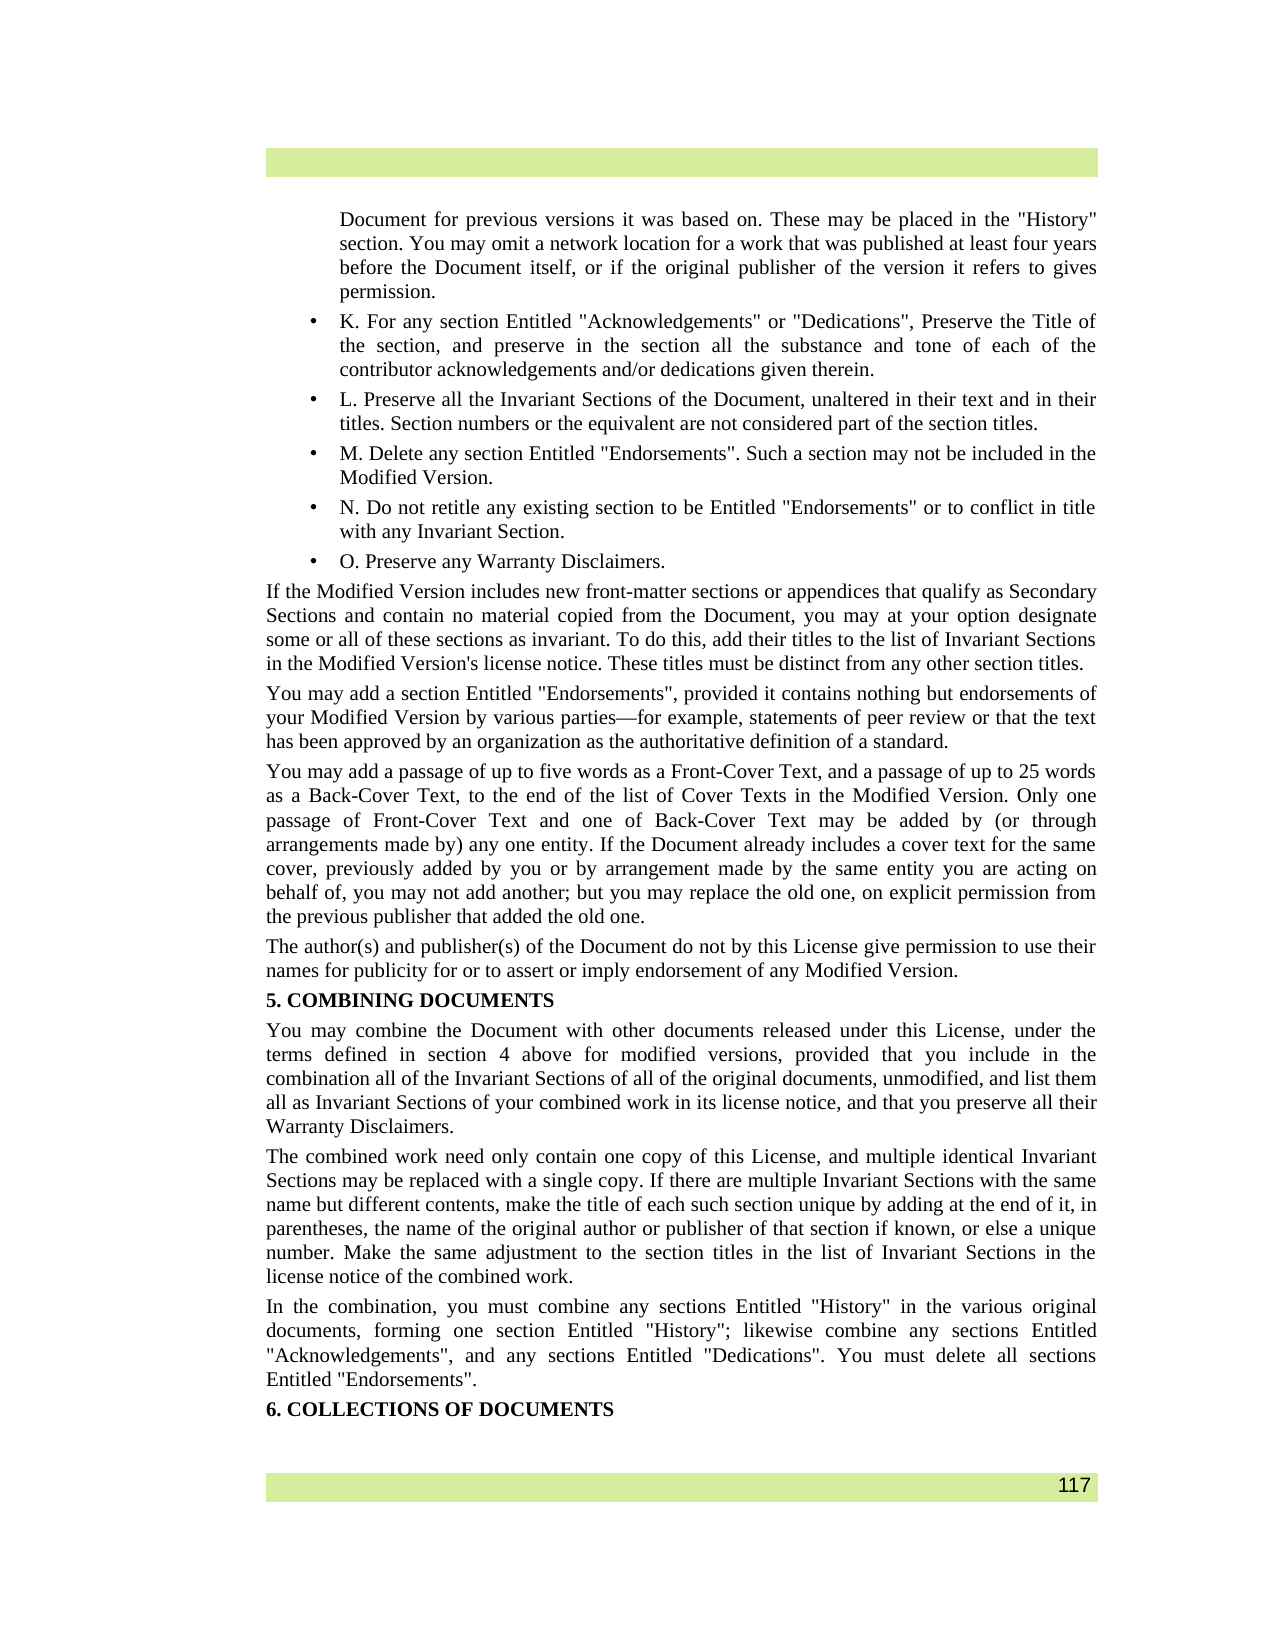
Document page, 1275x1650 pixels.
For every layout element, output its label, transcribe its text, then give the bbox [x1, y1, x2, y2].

text In the combination, you must combine any sections Entitled "History" in the various original documents, forming one section Entitled "History"; likewise combine any sections Entitled "Acknowledgements", and any sections Entitled "Dedications". You must delete all sections Entitled "Endorsements". [266, 1294, 1098, 1391]
list K. For any section Entitled "Acknowledgements" or "Dedications", Preserve the Title of the section, and preserve in the section all the substance and tone of each of the contributor acknowledgements and/or dedications given therein. [310, 309, 1098, 381]
text 5. COMBINING DOCUMENTS [266, 988, 1098, 1012]
text You may add a section Entitled "Endorsements", provided it contains nothing but endorsements of your Modified Version by various parties—for example, statements of peer review or that the text has been approved by an organization as the authoritative definition of a standard. [266, 681, 1098, 753]
list N. Do not retitle any existing section to be Entitled "Endorsements" or to conflict in title with any Invariant Section. [310, 495, 1098, 543]
text The combined work need only contain one copy of this License, and multiple identical Invariant Sections may be replaced with a single copy. If there are multiple Invariant Sections with the same name but different contents, make the title of each such section unique by adding at the end of it, in parentheses, the name of the original author or publisher of that section if known, or else a unique number. Make the same adjustment to the section titles in the list of Invariant Sections in the license notice of the combined work. [266, 1144, 1098, 1288]
text If the Modified Version includes new front-matter sections or appendices that qualify as Secondary Sections and contain no material copied from the Document, you may at your option designate some or all of these sections as invariant. To do this, add their titles to the list of Invariant Sections in the Modified Version's license notice. These titles must be distinct from any other section titles. [266, 579, 1098, 675]
list M. Delete any section Entitled "Endorsements". Such a section may not be included in the Modified Version. [310, 441, 1098, 489]
list O. Preserve any Warranty Disclaimers. [310, 549, 1098, 573]
text 6. COLLECTIONS OF DOCUMENTS [266, 1397, 1098, 1421]
list Document for previous versions it was based on. These may be placed in the "History" section. You may omit a network location for a work that was published at least four years before the Document itself, or if the original publisher of the version it refers to gives permission. [310, 207, 1098, 303]
list L. Preserve all the Invariant Sections of the Document, unaltered in their text and in their titles. Section numbers or the equivalent are not considered part of the section titles. [310, 387, 1098, 435]
text You may combine the Document with other documents released under this License, under the terms defined in section 4 above for modified versions, provided that you include in the combination all of the Invariant Sections of all of the original documents, unmodified, and list them all as Invariant Sections of your combined work in its license notice, and that you preserve all their Warranty Disclaimers. [266, 1018, 1098, 1138]
text You may add a passage of up to five words as a Front-Cover Text, and a passage of up to 25 words as a Back-Cover Text, to the end of the list of Cover Texts in the Modified Version. Only one passage of Front-Cover Text and one of Back-Cover Text may be added by (or through arrangements made by) any one entity. If the Document already includes a cover text for the same cover, previously added by you or by arrangement made by the same entity you are acting on behalf of, you may not add another; but you may replace the old one, on explicit permission from the previous publisher that added the old one. [266, 759, 1098, 928]
text The author(s) and publisher(s) of the Document do not by this License give permission to use their names for publicity for or to assert or imply endorsement of any Modified Version. [266, 934, 1098, 982]
